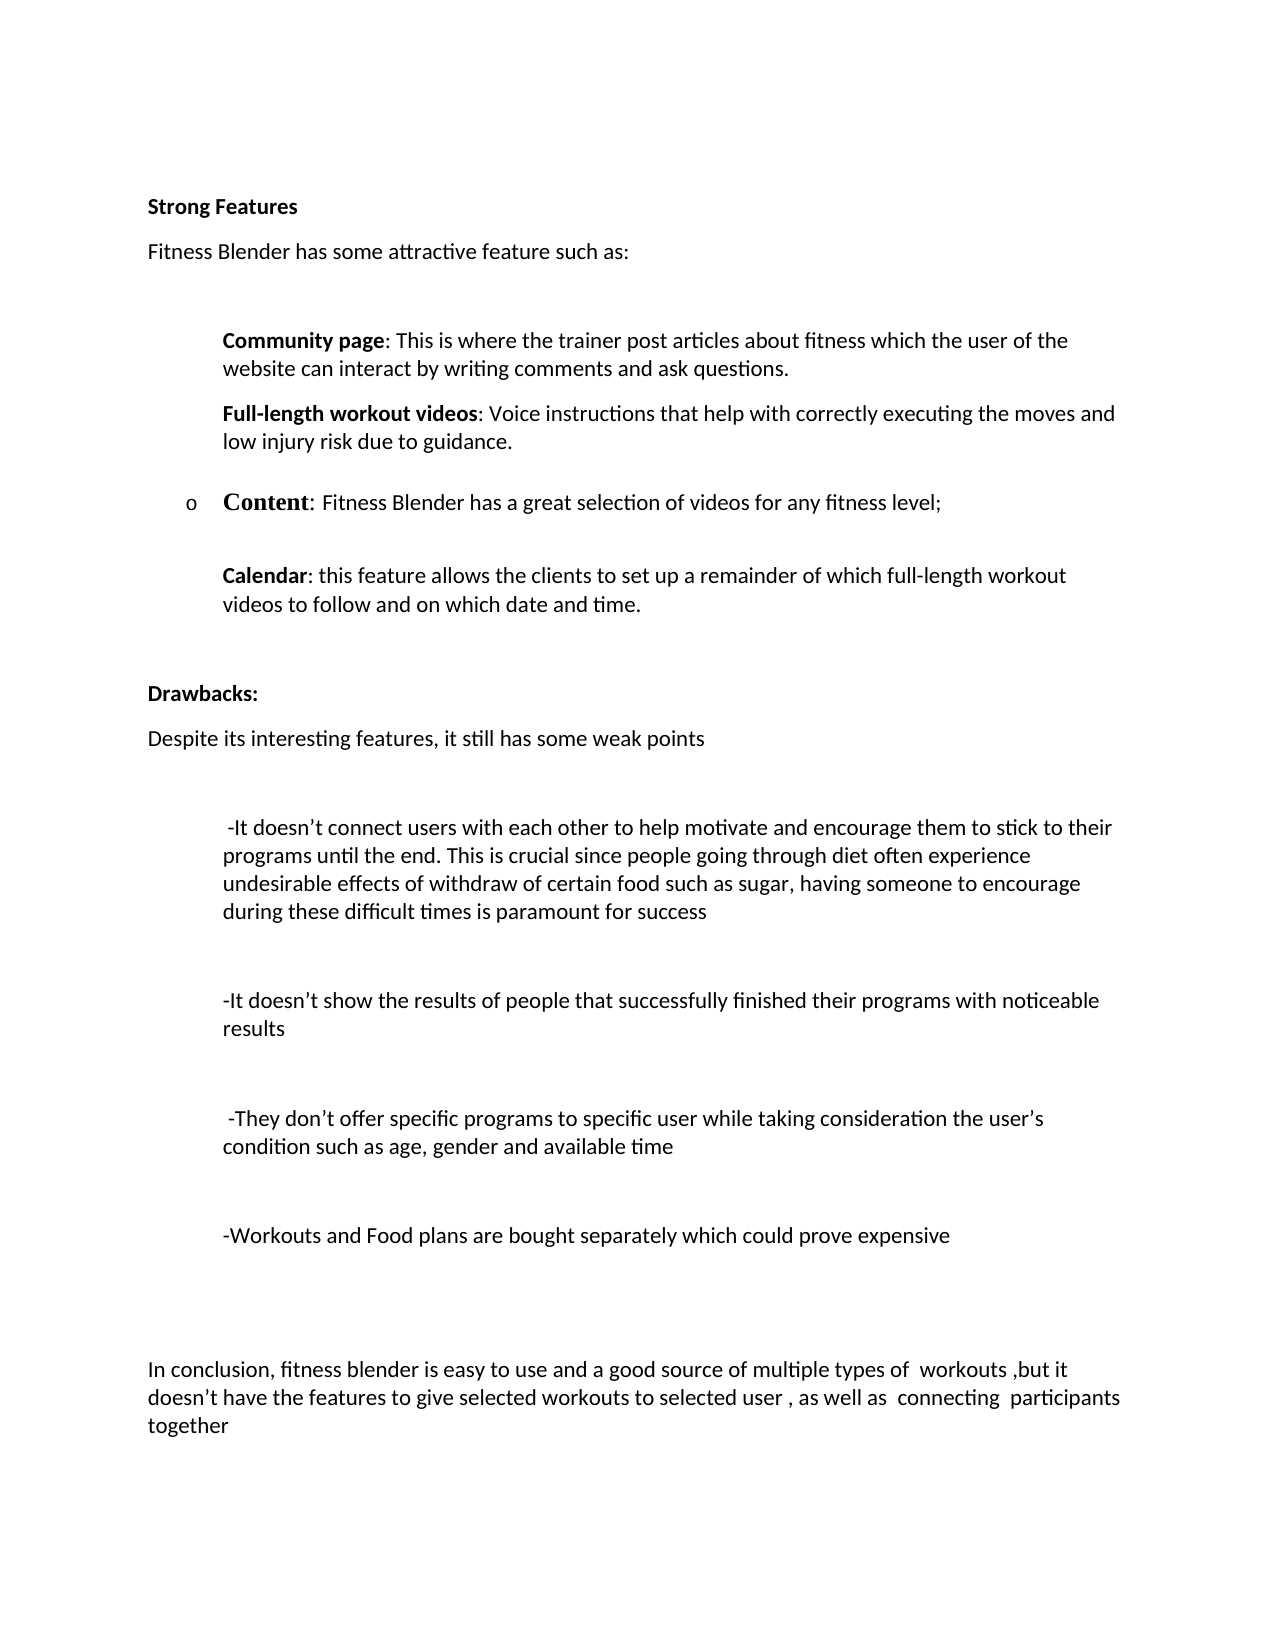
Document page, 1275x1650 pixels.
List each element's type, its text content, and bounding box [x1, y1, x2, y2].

text Despite its interesting features, it still has some weak points [148, 724, 1127, 752]
text -They don’t offer specific programs to specific user while taking consideration the user’s condition such as age, gender and available time [223, 1104, 1127, 1160]
text Full-length workout videos: Voice instructions that help with correctly executing the moves and low injury risk due to guidance. [223, 399, 1127, 455]
list Content: Fitness Blender has a great selection of videos for any fitness level; [185, 487, 1127, 517]
text -It doesn’t connect users with each other to help motivate and encourage them to stick to their programs until the end. This is crucial since people going through diet often experience undesirable effects of withdraw of certain food such as sugar, having someone to encourage during these difficult times is paramount for success [223, 813, 1127, 925]
text In conclusion, fitness blender is easy to use and a good source of multiple types of workouts ,but it doesn’t have the features to give selected workouts to selected user , as well as connecting participants together [148, 1355, 1127, 1439]
text -It doesn’t show the results of people that successfully finished their programs with noticeable results [223, 987, 1127, 1043]
text Drawbacks: [148, 679, 1127, 707]
text Calendar: this feature allows the clients to set up a remainder of which full-length workout videos to follow and on which date and time. [223, 562, 1127, 618]
text -Workouts and Food plans are bought separately which could prove expensive [223, 1221, 1127, 1249]
text Fitness Blender has some attractive feature such as: [148, 237, 1127, 265]
text Strong Features [148, 192, 1127, 220]
text Community page: This is where the trainer post articles about fitness which the user of the website can interact by writing comments and ask questions. [223, 326, 1127, 382]
